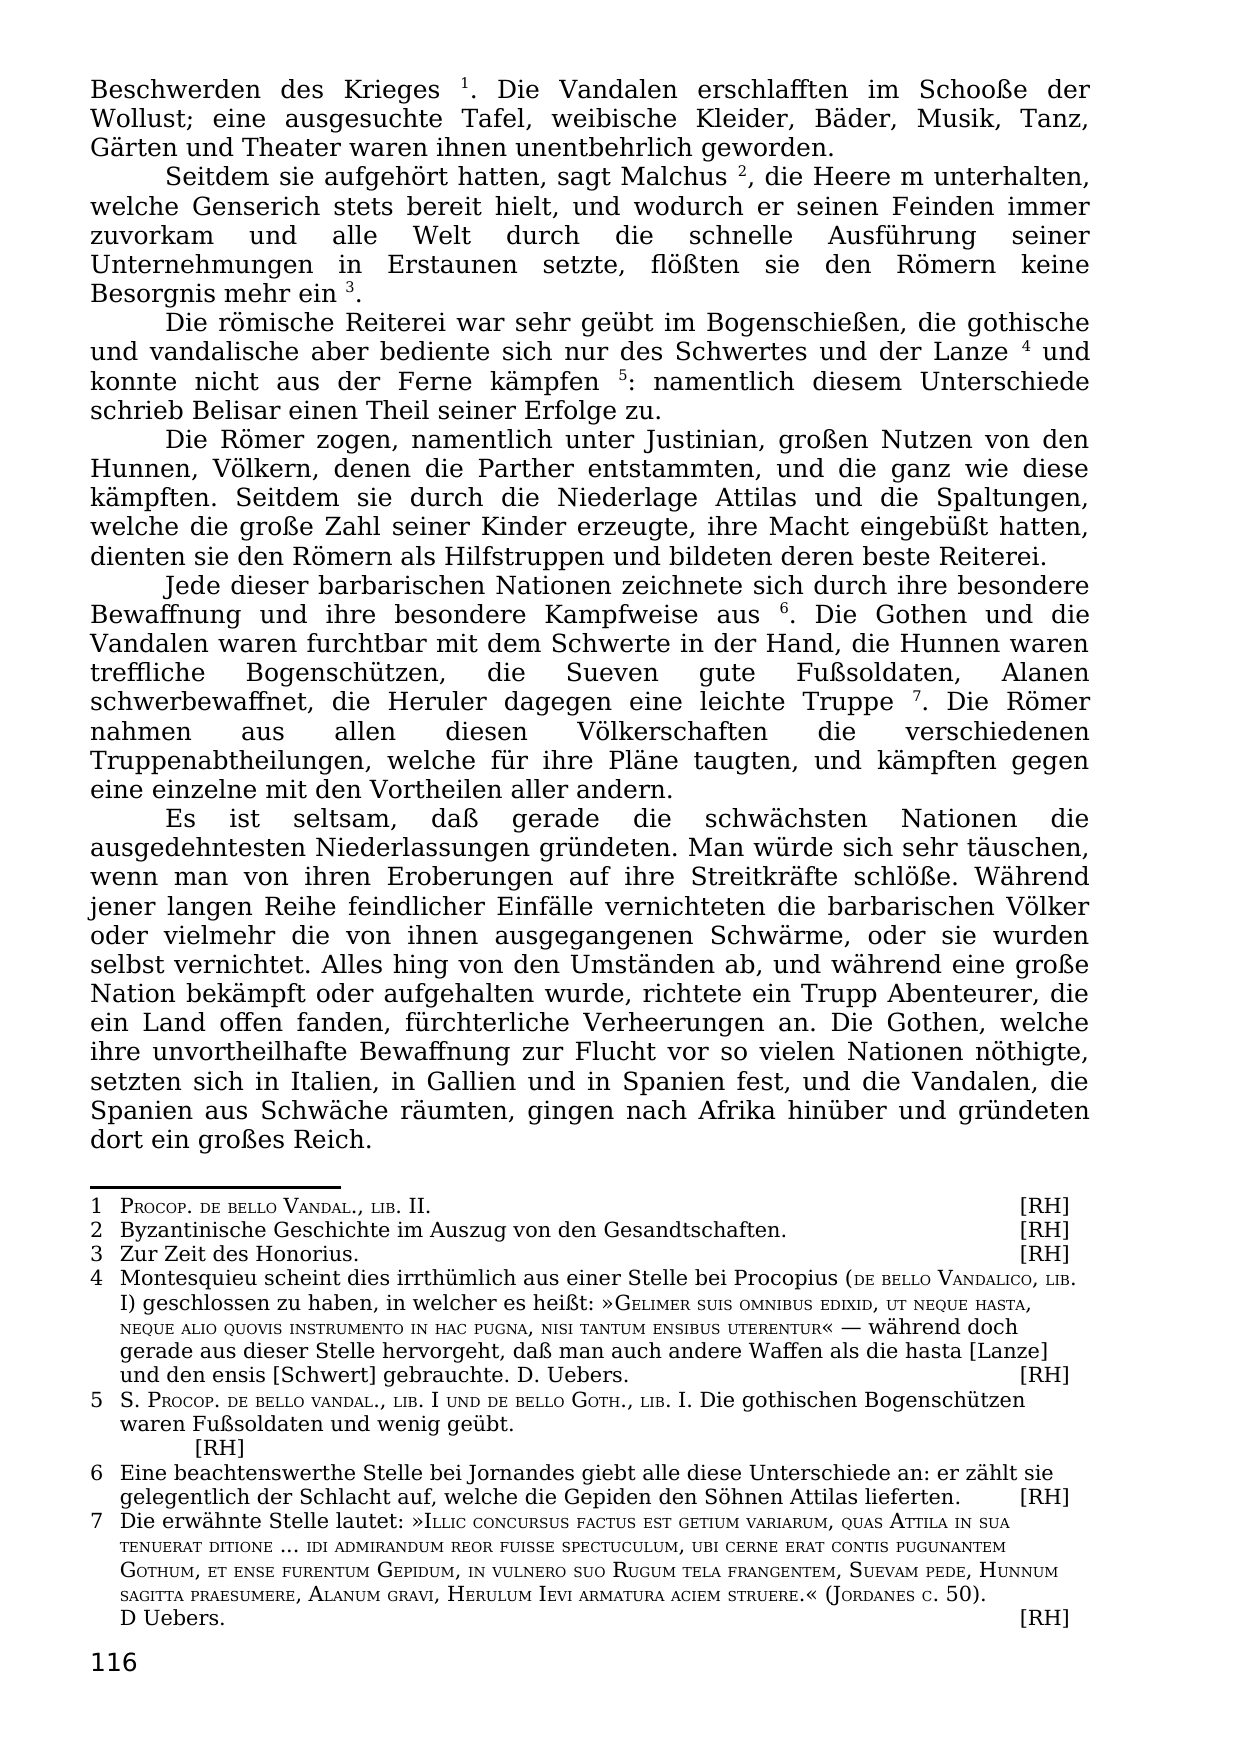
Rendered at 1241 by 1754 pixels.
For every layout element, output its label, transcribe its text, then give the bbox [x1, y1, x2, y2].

text Die Römer zogen, namentlich unter Justinian, großen Nutzen von den Hunnen, Völkern, denen die Parther entstammten, und die ganz wie diese kämpften. Seitdem sie durch die Niederlage Attilas und die Spaltungen, welche die große Zahl seiner Kinder erzeugte, ihre Macht eingebüßt hatten, dienten sie den Römern als Hilfstruppen und bildeten deren beste Reiterei. [90, 425, 1091, 571]
text Es ist seltsam, daß gerade die schwächsten Nationen die ausgedehntesten Niederlassungen gründeten. Man würde sich sehr täuschen, wenn man von ihren Eroberungen auf ihre Streitkräfte schlöße. Während jener langen Reihe feindlicher Einfälle vernichteten die barbarischen Völker oder vielmehr die von ihnen ausgegangenen Schwärme, oder sie wurden selbst vernichtet. Alles hing von den Umständen ab, und während eine große Nation bekämpft oder aufgehalten wurde, richtete ein Trupp Abenteurer, die ein Land offen fanden, fürchterliche Verheerungen an. Die Gothen, welche ihre unvortheilhafte Bewaffnung zur Flucht vor so vielen Nationen nöthigte, setzten sich in Italien, in Gallien und in Spanien fest, und die Vandalen, die Spanien aus Schwäche räumten, gingen nach Afrika hinüber und gründeten dort ein großes Reich. [90, 804, 1091, 1154]
text Procop. de bello Vandal., lib. II. [RH] [90, 1194, 1091, 1218]
text Die römische Reiterei war sehr geübt im Bogenschießen, die gothische und vandalische aber bediente sich nur des Schwertes und der Lanze und konnte nicht aus der Ferne kämpfen : namentlich diesem Unterschiede schrieb Belisar einen Theil seiner Erfolge zu. [90, 308, 1091, 425]
text Zur Zeit des Honorius. [RH] [90, 1242, 1091, 1266]
text Byzantinische Geschichte im Auszug von den Gesandtschaften. [RH] [90, 1218, 1091, 1242]
text Seitdem sie aufgehört hatten, sagt Malchus , die Heere m unterhalten, welche Genserich stets bereit hielt, und wodurch er seinen Feinden immer zuvorkam und alle Welt durch die schnelle Ausführung seiner Unternehmungen in Erstaunen setzte, flößten sie den Römern keine Besorgnis mehr ein . [90, 162, 1091, 308]
text S. Procop. de bello vandal., lib. I und de bello Goth., lib. I. Die gothischen Bogenschützen waren Fußsoldaten und wenig geübt. [RH] [90, 1388, 1091, 1461]
text Montesquieu scheint dies irrthümlich aus einer Stelle bei Procopius (de bello Vandalico, lib. I) geschlossen zu haben, in welcher es heißt: »Gelimer suis omnibus edixid, ut neque hasta, neque alio quovis instrumento in hac pugna, nisi tantum ensibus uterentur« — während doch gerade aus dieser Stelle hervorgeht, daß man auch andere Waffen als die hasta [Lanze] und den ensis [Schwert] gebrauchte. D. Uebers. [RH] [90, 1266, 1091, 1388]
text Beschwerden des Krieges . Die Vandalen erschlafften im Schooße der Wollust; eine ausgesuchte Tafel, weibische Kleider, Bäder, Musik, Tanz, Gärten und Theater waren ihnen unentbehrlich geworden. [90, 75, 1091, 162]
text Die erwähnte Stelle lautet: »Illic concursus factus est getium variarum, quas Attila in sua tenuerat ditione ... idi admirandum reor fuisse spectuculum, ubi cerne erat contis pugunantem Gothum, et ense furentum Gepidum, in vulnero suo Rugum tela frangentem, Suevam pede, Hunnum sagitta praesumere, Alanum gravi, Herulum Ievi armatura aciem struere.« (Jordanes c. 50). D Uebers. [RH] [90, 1509, 1091, 1631]
text Jede dieser barbarischen Nationen zeichnete sich durch ihre besondere Bewaffnung und ihre besondere Kampfweise aus . Die Gothen und die Vandalen waren furchtbar mit dem Schwerte in der Hand, die Hunnen waren treffliche Bogenschützen, die Sueven gute Fußsoldaten, Alanen schwerbewaffnet, die Heruler dagegen eine leichte Truppe . Die Römer nahmen aus allen diesen Völkerschaften die verschiedenen Truppenabtheilungen, welche für ihre Pläne taugten, und kämpften gegen eine einzelne mit den Vortheilen aller andern. [90, 571, 1091, 804]
text Eine beachtenswerthe Stelle bei Jornandes giebt alle diese Unterschiede an: er zählt sie gelegentlich der Schlacht auf, welche die Gepiden den Söhnen Attilas lieferten. [RH] [90, 1461, 1091, 1509]
